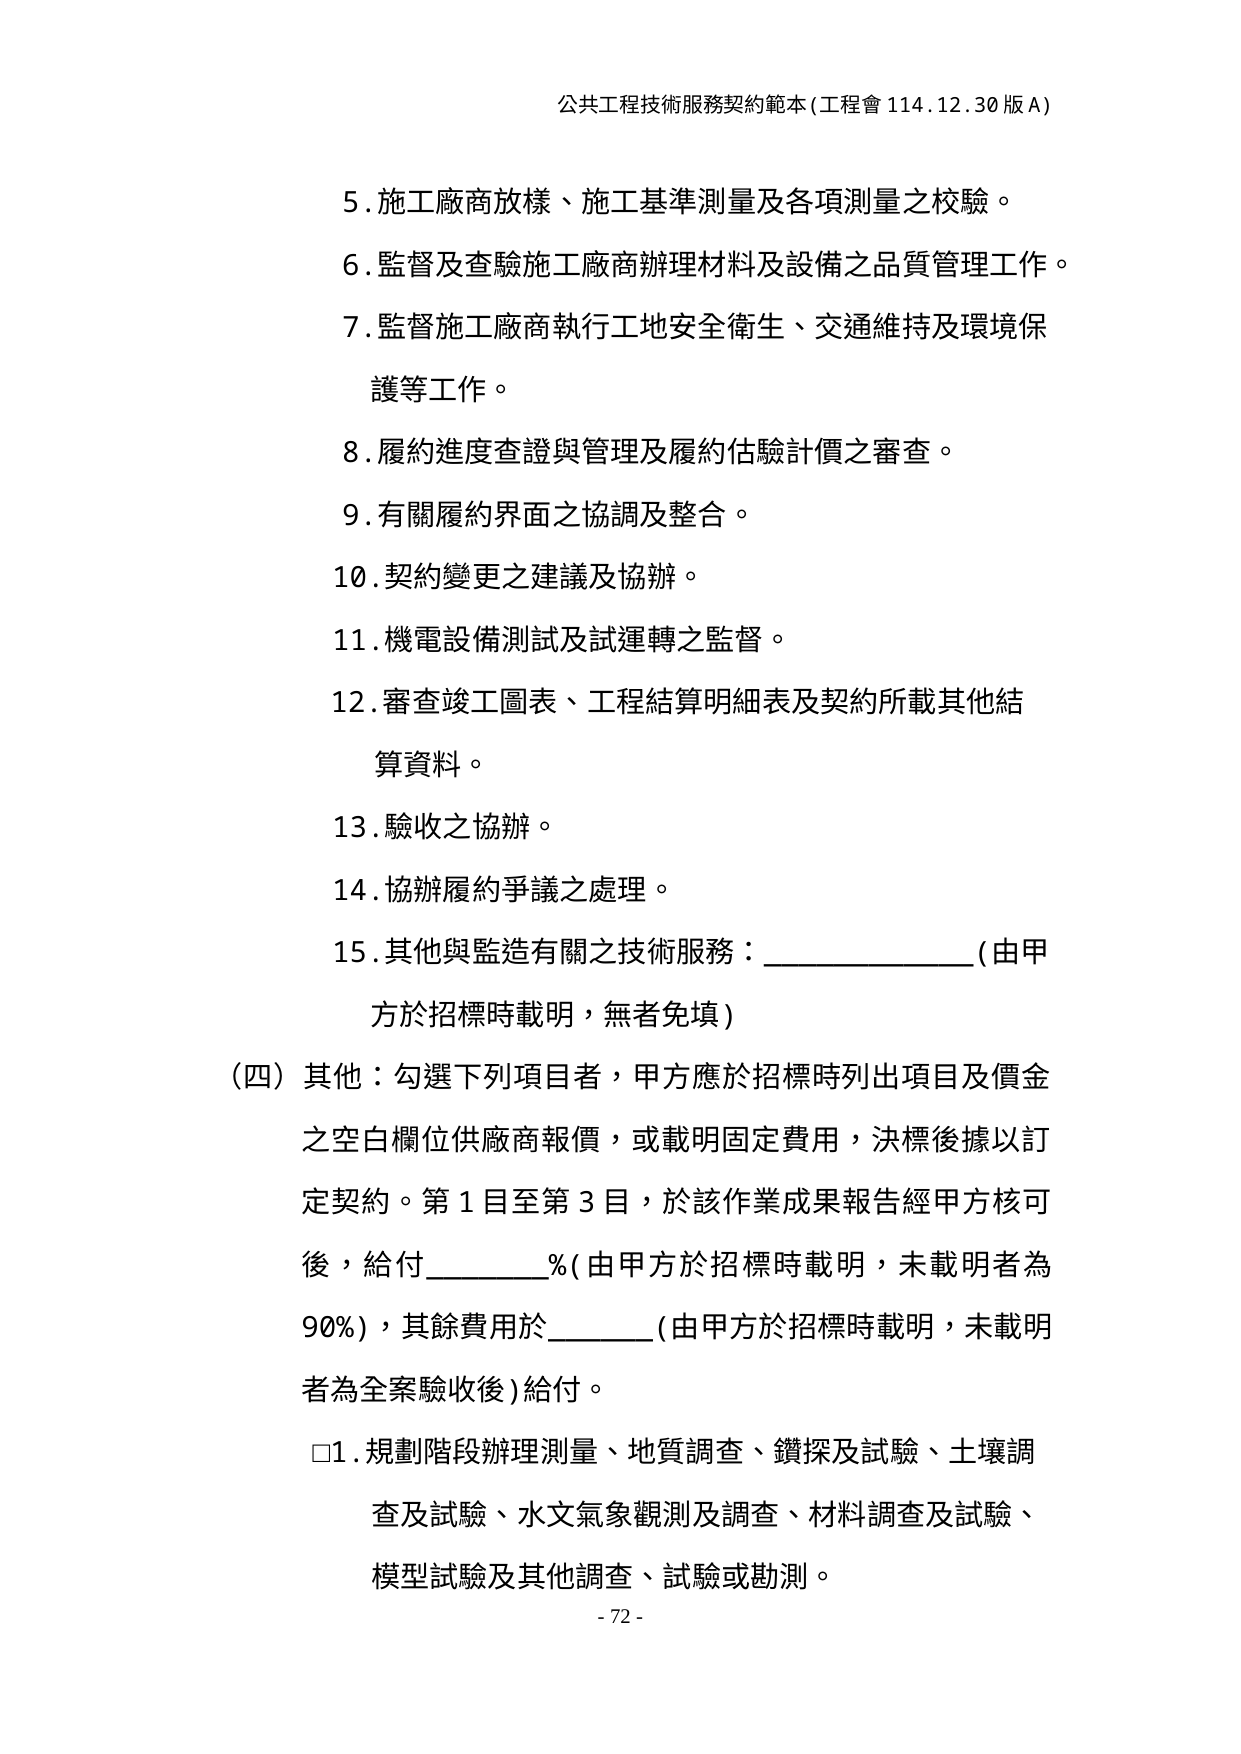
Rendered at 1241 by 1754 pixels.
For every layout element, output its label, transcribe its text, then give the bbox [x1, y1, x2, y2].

text □1.規劃階段辦理測量、地質調查、鑽探及試驗、土壤調查及試驗、水文氣象觀測及調查、材料調查及試驗、模型試驗及其他調查、試驗或勘測。 [312, 1408, 1053, 1596]
text 6.監督及查驗施工廠商辦理材料及設備之品質管理工作。 [342, 221, 1053, 283]
text 10.契約變更之建議及協辦。 [332, 533, 1053, 596]
text 7.監督施工廠商執行工地安全衛生、交通維持及環境保護等工作。 [342, 283, 1053, 408]
text （四）其他：勾選下列項目者，甲方應於招標時列出項目及價金之空白欄位供廠商報價，或載明固定費用，決標後據以訂定契約。第1目至第3目，於該作業成果報告經甲方核可後，給付_______%(由甲方於招標時載明，未載明者為90%)，其餘費用於______(由甲方於招標時載明，未載明者為全案驗收後)給付。 [214, 1033, 1053, 1408]
text 9.有關履約界面之協調及整合。 [342, 471, 1053, 533]
text 14.協辦履約爭議之處理。 [332, 846, 1053, 908]
text 12.審查竣工圖表、工程結算明細表及契約所載其他結算資料。 [330, 658, 1053, 783]
text 11.機電設備測試及試運轉之監督。 [332, 596, 1053, 658]
text 13.驗收之協辦。 [332, 783, 1053, 846]
text 15.其他與監造有關之技術服務：____________(由甲方於招標時載明，無者免填) [332, 908, 1053, 1033]
text 5.施工廠商放樣、施工基準測量及各項測量之校驗。 [342, 158, 1053, 221]
text 8.履約進度查證與管理及履約估驗計價之審查。 [342, 408, 1053, 471]
